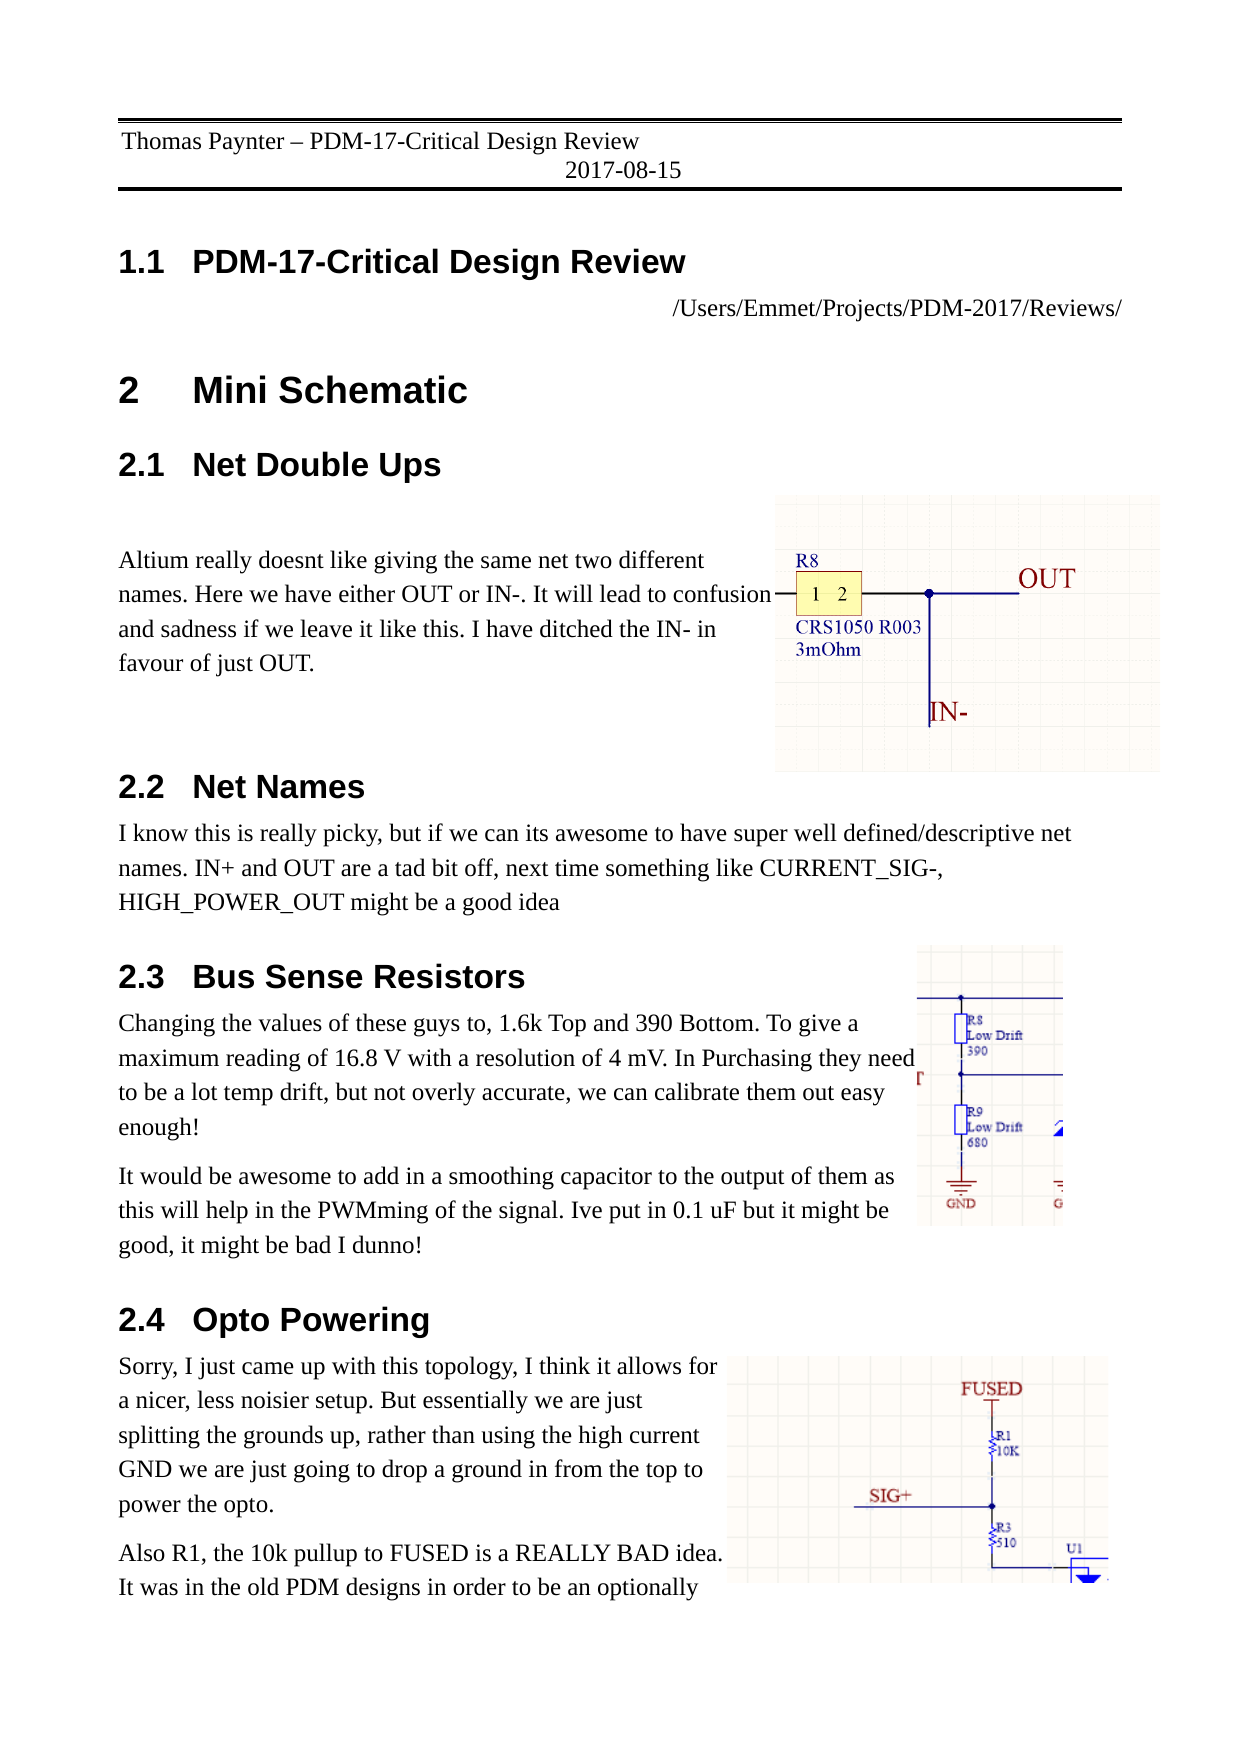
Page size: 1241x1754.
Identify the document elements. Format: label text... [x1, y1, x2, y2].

subtitle Opto Powering [118, 1299, 1122, 1338]
text Altium really doesnt like giving the same net two different names. Here we have either OUT or IN-. It will lead to confusion and sadness if we leave it like this. I have ditched the IN- in favour of just OUT. [118, 545, 775, 677]
text Sorry, I just came up with this topology, I think it allows for a nicer, less noisier setup. But essentially we are just splitting the grounds up, rather than using the high current GND we are just going to drop a ground in from the top to power the opto. [118, 1351, 1122, 1517]
picture [916, 945, 1063, 1226]
text It would be awesome to add in a smoothing capacitor to the output of them as this will help in the PWMming of the signal. Ive put in 0.1 uF but it might be good, it might be bad I dunno! [118, 1161, 1122, 1258]
picture [726, 1356, 1109, 1583]
subtitle Mini Schematic [118, 367, 1122, 411]
text I know this is really picky, but if we can its awesome to have super well defined/descriptive net names. IN+ and OUT are a tad bit off, next time something like CURRENT_SIG-, HIGH_POWER_OUT might be a good idea [118, 818, 1122, 916]
text Also R1, the 10k pullup to FUSED is a REALLY BAD idea. It was in the old PDM designs in order to be an optionally [118, 1538, 1122, 1601]
subtitle PDM-17-Critical Design Review [118, 242, 1122, 281]
text Changing the values of these guys to, 1.6k Top and 390 Bottom. To give a maximum reading of 16.8 V with a resolution of 4 mV. In Purchasing they need to be a lot temp drift, but not overly accurate, we can calibrate them out easy enough! [118, 1008, 916, 1140]
subtitle Bus Sense Resistors [118, 957, 916, 996]
subtitle [1063, 957, 1122, 996]
text [1063, 1008, 1122, 1140]
picture [775, 495, 1160, 772]
text /Users/Emmet/Projects/PDM-2017/Reviews/ [118, 293, 1122, 322]
subtitle Net Double Ups [118, 444, 1122, 483]
subtitle Net Names [118, 767, 1122, 806]
